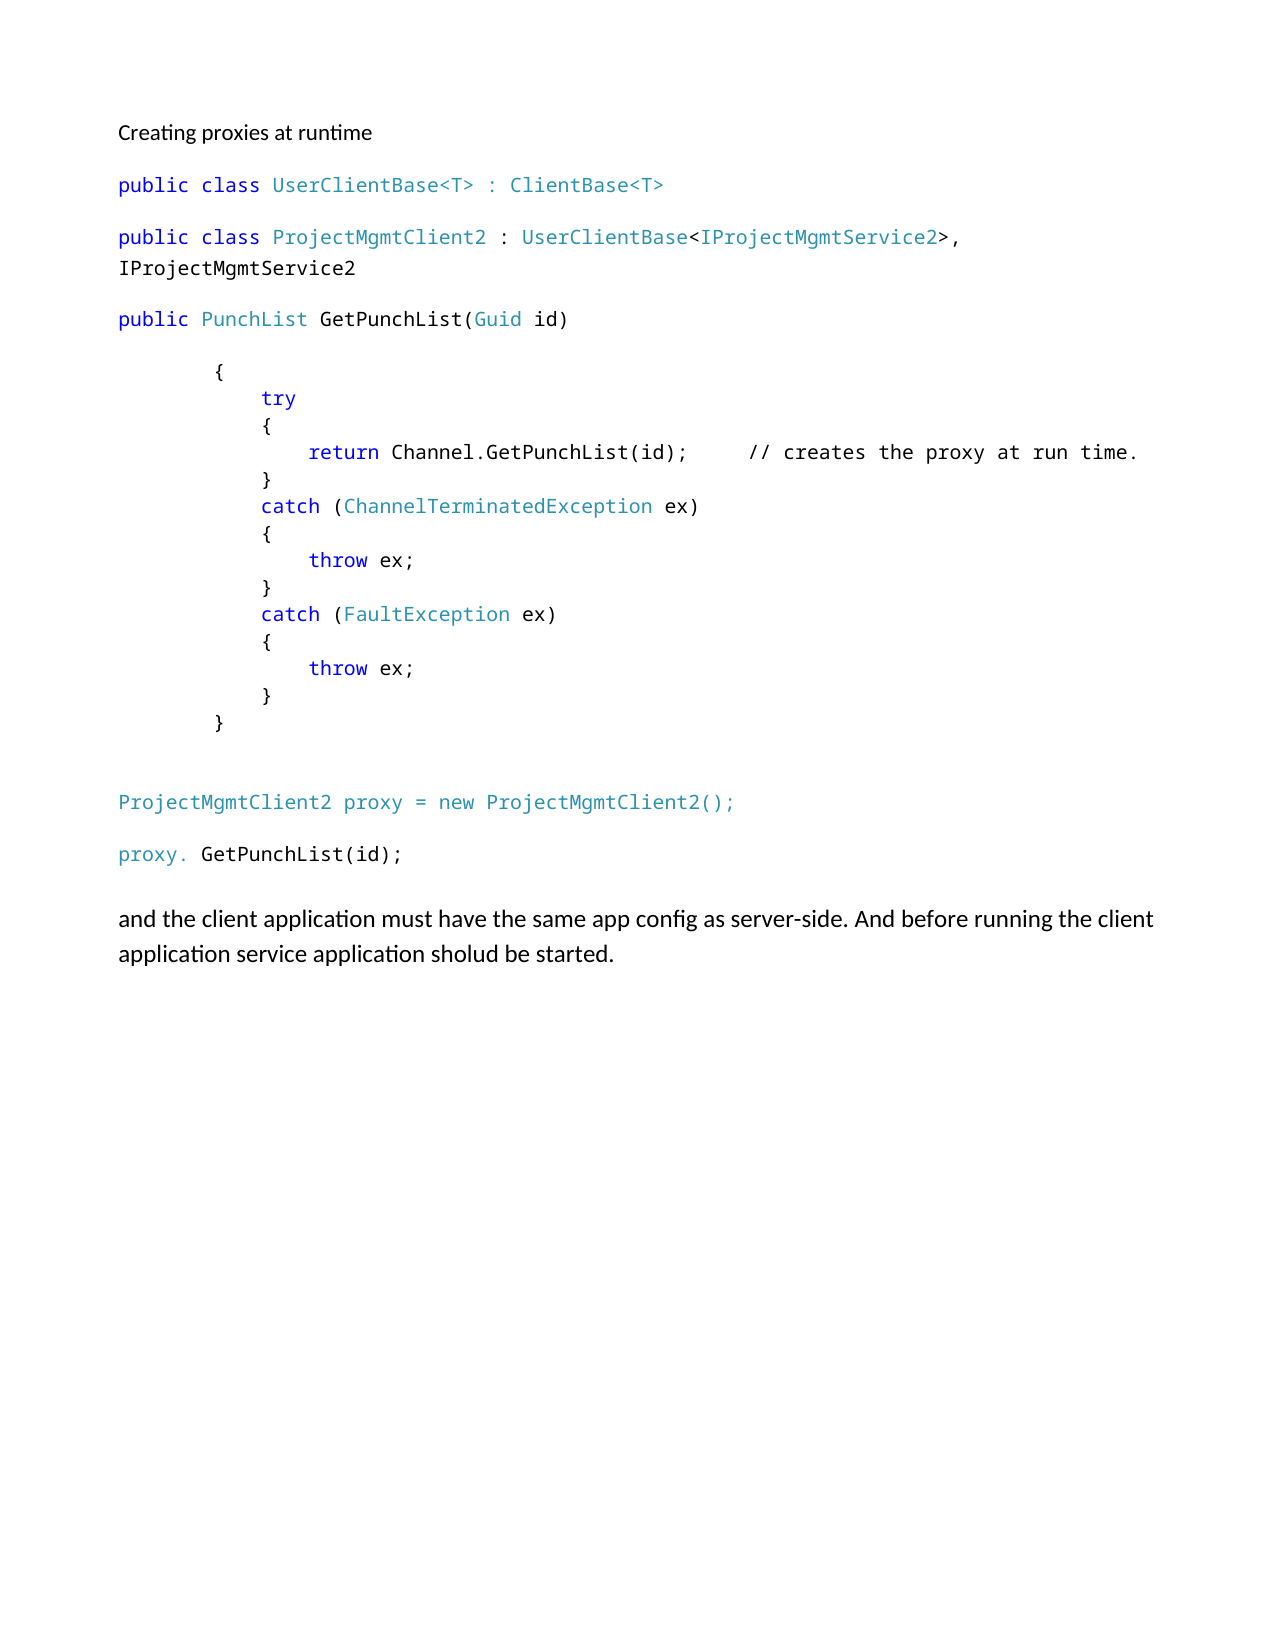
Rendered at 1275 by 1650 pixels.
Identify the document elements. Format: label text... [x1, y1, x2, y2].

text return Channel.GetPunchList(id); // creates the proxy at run time. [118, 438, 1157, 465]
text } [118, 465, 1157, 492]
text throw ex; [118, 654, 1157, 681]
text ProjectMgmtClient2 proxy = new ProjectMgmtClient2(); [118, 788, 1157, 815]
text catch (ChannelTerminatedException ex) [118, 492, 1157, 519]
text throw ex; [118, 546, 1157, 573]
text catch (FaultException ex) [118, 600, 1157, 627]
text } [118, 573, 1157, 600]
text try [118, 384, 1157, 411]
text public class UserClientBase<T> : ClientBase<T> [118, 171, 1157, 198]
text { [118, 627, 1157, 654]
text Creating proxies at runtime [118, 118, 1157, 146]
text public class ProjectMgmtClient2 : UserClientBase<IProjectMgmtService2>, IProjectMgmtService2 [118, 223, 1157, 281]
text { [118, 357, 1157, 384]
text } [118, 708, 1157, 735]
text proxy. GetPunchList(id); [118, 840, 1157, 867]
text } [118, 681, 1157, 708]
text { [118, 519, 1157, 546]
text public PunchList GetPunchList(Guid id) [118, 306, 1157, 333]
text { [118, 411, 1157, 438]
text and the client application must have the same app config as server-side. And before running the client application service application sholud be started. [118, 903, 1157, 968]
